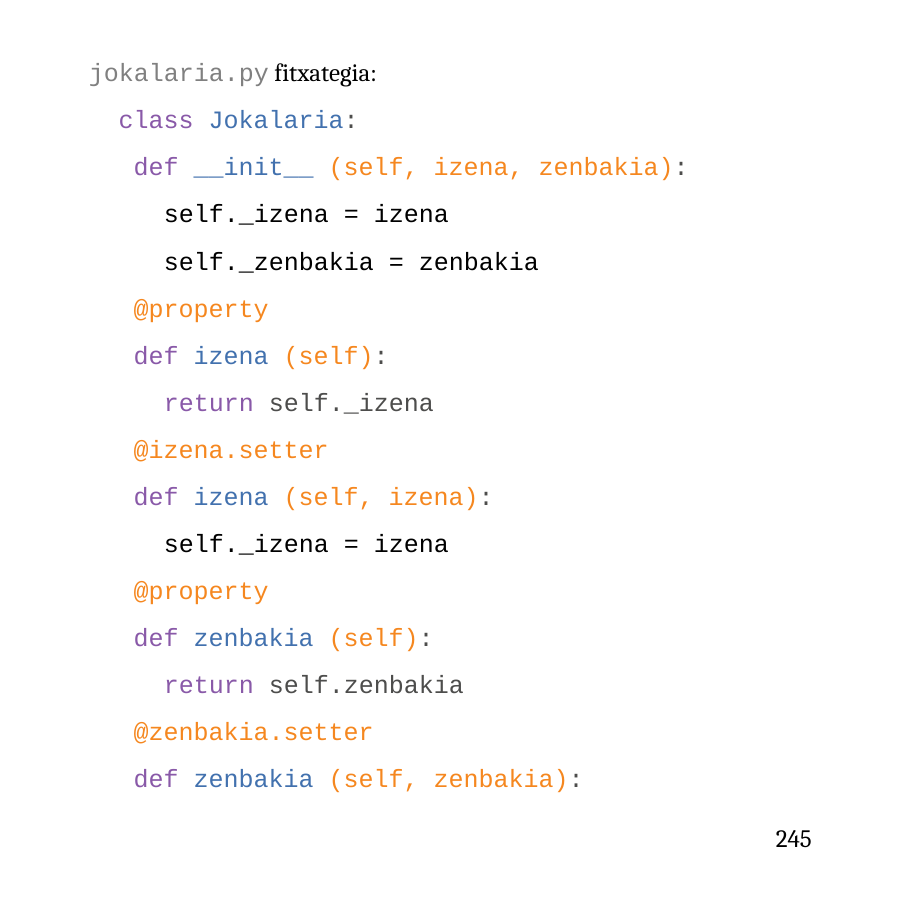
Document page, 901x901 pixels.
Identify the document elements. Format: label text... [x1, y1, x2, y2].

text jokalaria.py fitxategia: [89, 59, 811, 89]
text def zenbakia (self, zenbakia): [118, 767, 811, 795]
text @property [118, 579, 811, 607]
text def izena (self, izena): [118, 484, 811, 513]
text def __init__ (self, izena, zenbakia): [118, 155, 811, 183]
text def zenbakia (self): [118, 626, 811, 654]
text self._izena = izena [118, 532, 811, 560]
text def izena (self): [118, 343, 811, 372]
text @izena.setter [118, 437, 811, 466]
text self._izena = izena [118, 202, 811, 230]
text return self._izena [118, 390, 811, 419]
text @property [118, 296, 811, 324]
text @zenbakia.setter [118, 720, 811, 748]
text class Jokalaria: [118, 108, 811, 136]
text return self.zenbakia [118, 673, 811, 701]
text self._zenbakia = zenbakia [118, 249, 811, 277]
